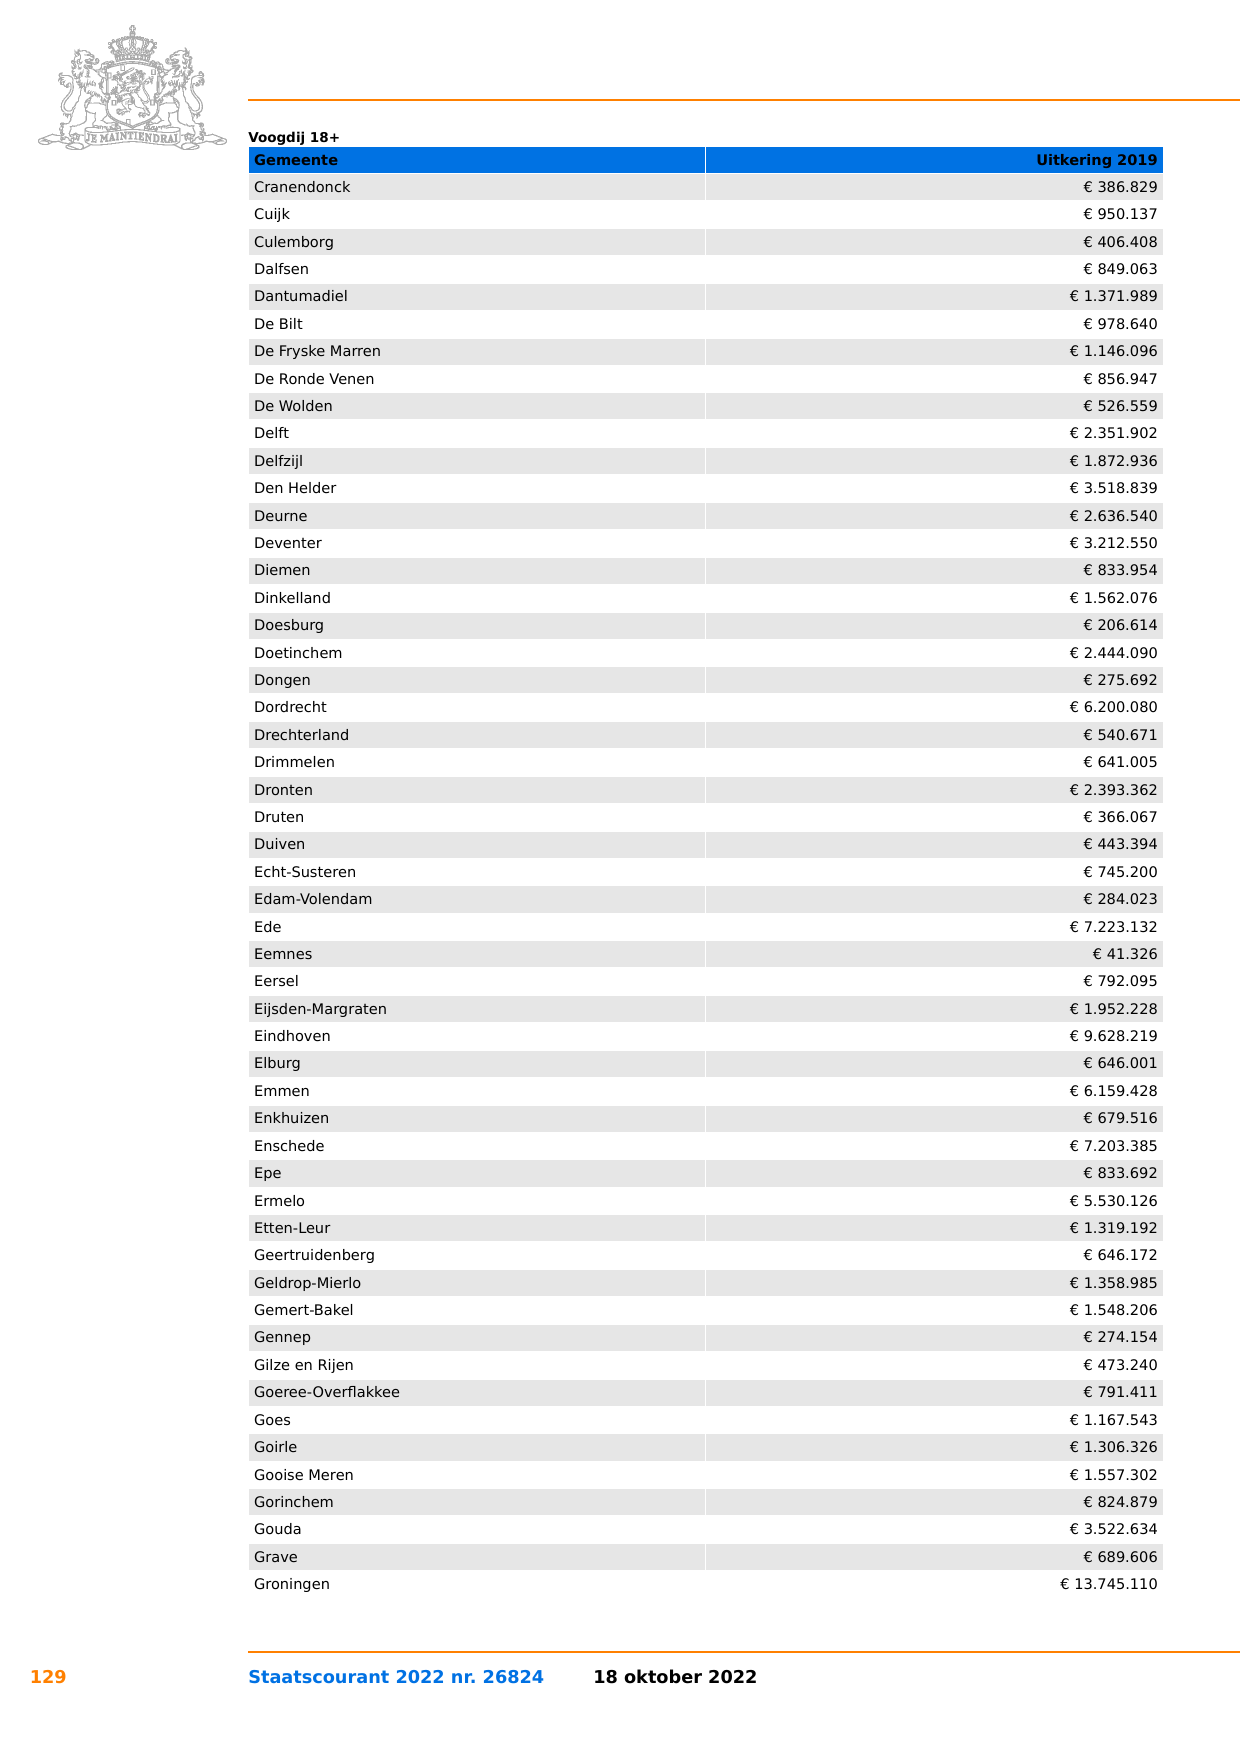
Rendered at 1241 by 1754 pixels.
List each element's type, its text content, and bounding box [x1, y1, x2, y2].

table_cell Enschede [249, 1133, 705, 1159]
table_cell € 2.444.090 [706, 640, 1163, 666]
table_cell € 6.159.428 [706, 1078, 1163, 1104]
table_cell Doesburg [249, 613, 705, 639]
table_cell De Wolden [249, 393, 705, 419]
table_cell € 2.636.540 [706, 503, 1163, 529]
table_cell Groningen [249, 1571, 705, 1598]
table_cell Goeree-Overflakkee [249, 1380, 705, 1406]
table_cell Gemert-Bakel [249, 1297, 705, 1324]
table_cell € 792.095 [706, 969, 1163, 995]
table_cell Grave [249, 1544, 705, 1570]
table_cell € 284.023 [706, 886, 1163, 913]
table_cell € 1.306.326 [706, 1434, 1163, 1461]
table_cell € 7.203.385 [706, 1133, 1163, 1159]
table_cell Dinkelland [249, 585, 705, 611]
table_cell € 679.516 [706, 1106, 1163, 1132]
table_cell Goes [249, 1407, 705, 1433]
table_cell € 856.947 [706, 366, 1163, 392]
picture [38, 25, 227, 150]
table_cell € 745.200 [706, 859, 1163, 885]
table_cell € 386.829 [706, 174, 1163, 200]
table_cell Goirle [249, 1434, 705, 1461]
table_cell € 406.408 [706, 229, 1163, 255]
table_cell € 1.548.206 [706, 1297, 1163, 1324]
table_cell Den Helder [249, 475, 705, 502]
table_cell Dalfsen [249, 256, 705, 283]
table_cell € 13.745.110 [706, 1571, 1163, 1598]
table_cell Dordrecht [249, 695, 705, 721]
table_cell Edam-Volendam [249, 886, 705, 913]
table_cell € 3.522.634 [706, 1516, 1163, 1543]
table_cell € 833.692 [706, 1160, 1163, 1187]
table_cell € 274.154 [706, 1325, 1163, 1351]
table_cell Uitkering 2019 [706, 147, 1163, 173]
table_cell € 1.146.096 [706, 339, 1163, 365]
table_cell Eijsden-Margraten [249, 996, 705, 1022]
table_cell € 1.167.543 [706, 1407, 1163, 1433]
table_header Voogdij 18+ [248, 130, 1163, 146]
table_cell Gouda [249, 1516, 705, 1543]
table_cell Epe [249, 1160, 705, 1187]
table_cell € 1.358.985 [706, 1270, 1163, 1296]
table_cell € 526.559 [706, 393, 1163, 419]
table_cell € 540.671 [706, 722, 1163, 748]
table_cell Eersel [249, 969, 705, 995]
table_cell Delfzijl [249, 448, 705, 474]
table_cell € 1.557.302 [706, 1462, 1163, 1488]
table_cell € 978.640 [706, 311, 1163, 337]
table_cell € 689.606 [706, 1544, 1163, 1570]
table_cell De Ronde Venen [249, 366, 705, 392]
table_cell € 473.240 [706, 1352, 1163, 1378]
table_cell € 206.614 [706, 613, 1163, 639]
table_cell Delft [249, 421, 705, 447]
table_cell Echt-Susteren [249, 859, 705, 885]
table_cell € 1.872.936 [706, 448, 1163, 474]
table_cell € 3.518.839 [706, 475, 1163, 502]
table_cell € 275.692 [706, 667, 1163, 693]
table_cell Dongen [249, 667, 705, 693]
table_cell € 791.411 [706, 1380, 1163, 1406]
table_cell Gilze en Rijen [249, 1352, 705, 1378]
table_cell Enkhuizen [249, 1106, 705, 1132]
table_cell Geertruidenberg [249, 1243, 705, 1269]
table_cell Deventer [249, 530, 705, 557]
table_cell Elburg [249, 1051, 705, 1077]
table_cell € 849.063 [706, 256, 1163, 283]
table_cell € 646.001 [706, 1051, 1163, 1077]
table_cell Gennep [249, 1325, 705, 1351]
table_cell € 2.393.362 [706, 777, 1163, 803]
table_cell Etten-Leur [249, 1215, 705, 1241]
table_cell Duiven [249, 832, 705, 858]
table_cell Dantumadiel [249, 284, 705, 310]
table_cell Drechterland [249, 722, 705, 748]
table_cell Drimmelen [249, 749, 705, 776]
table_cell Emmen [249, 1078, 705, 1104]
table_cell € 443.394 [706, 832, 1163, 858]
table_cell € 641.005 [706, 749, 1163, 776]
table_cell Gooise Meren [249, 1462, 705, 1488]
table_cell € 7.223.132 [706, 914, 1163, 940]
table_cell Deurne [249, 503, 705, 529]
table_cell Ermelo [249, 1188, 705, 1214]
table_cell Dronten [249, 777, 705, 803]
table_cell € 1.952.228 [706, 996, 1163, 1022]
table_cell Cuijk [249, 201, 705, 228]
table_cell Gemeente [249, 147, 705, 173]
table_cell € 6.200.080 [706, 695, 1163, 721]
table_cell € 1.562.076 [706, 585, 1163, 611]
table_cell € 2.351.902 [706, 421, 1163, 447]
table_cell Eemnes [249, 941, 705, 967]
table_cell De Bilt [249, 311, 705, 337]
table_cell € 824.879 [706, 1489, 1163, 1515]
table_cell € 5.530.126 [706, 1188, 1163, 1214]
table_cell Diemen [249, 558, 705, 584]
table_cell Geldrop-Mierlo [249, 1270, 705, 1296]
table_cell € 41.326 [706, 941, 1163, 967]
table_cell Eindhoven [249, 1023, 705, 1050]
table_cell Cranendonck [249, 174, 705, 200]
table_cell De Fryske Marren [249, 339, 705, 365]
table_cell € 646.172 [706, 1243, 1163, 1269]
table_cell Druten [249, 804, 705, 831]
table_cell Gorinchem [249, 1489, 705, 1515]
table_cell Doetinchem [249, 640, 705, 666]
table_cell Culemborg [249, 229, 705, 255]
table_cell € 1.371.989 [706, 284, 1163, 310]
table_cell € 1.319.192 [706, 1215, 1163, 1241]
table_cell € 833.954 [706, 558, 1163, 584]
table_cell € 3.212.550 [706, 530, 1163, 557]
table_cell € 9.628.219 [706, 1023, 1163, 1050]
table_cell Ede [249, 914, 705, 940]
table_cell € 950.137 [706, 201, 1163, 228]
table_cell € 366.067 [706, 804, 1163, 831]
